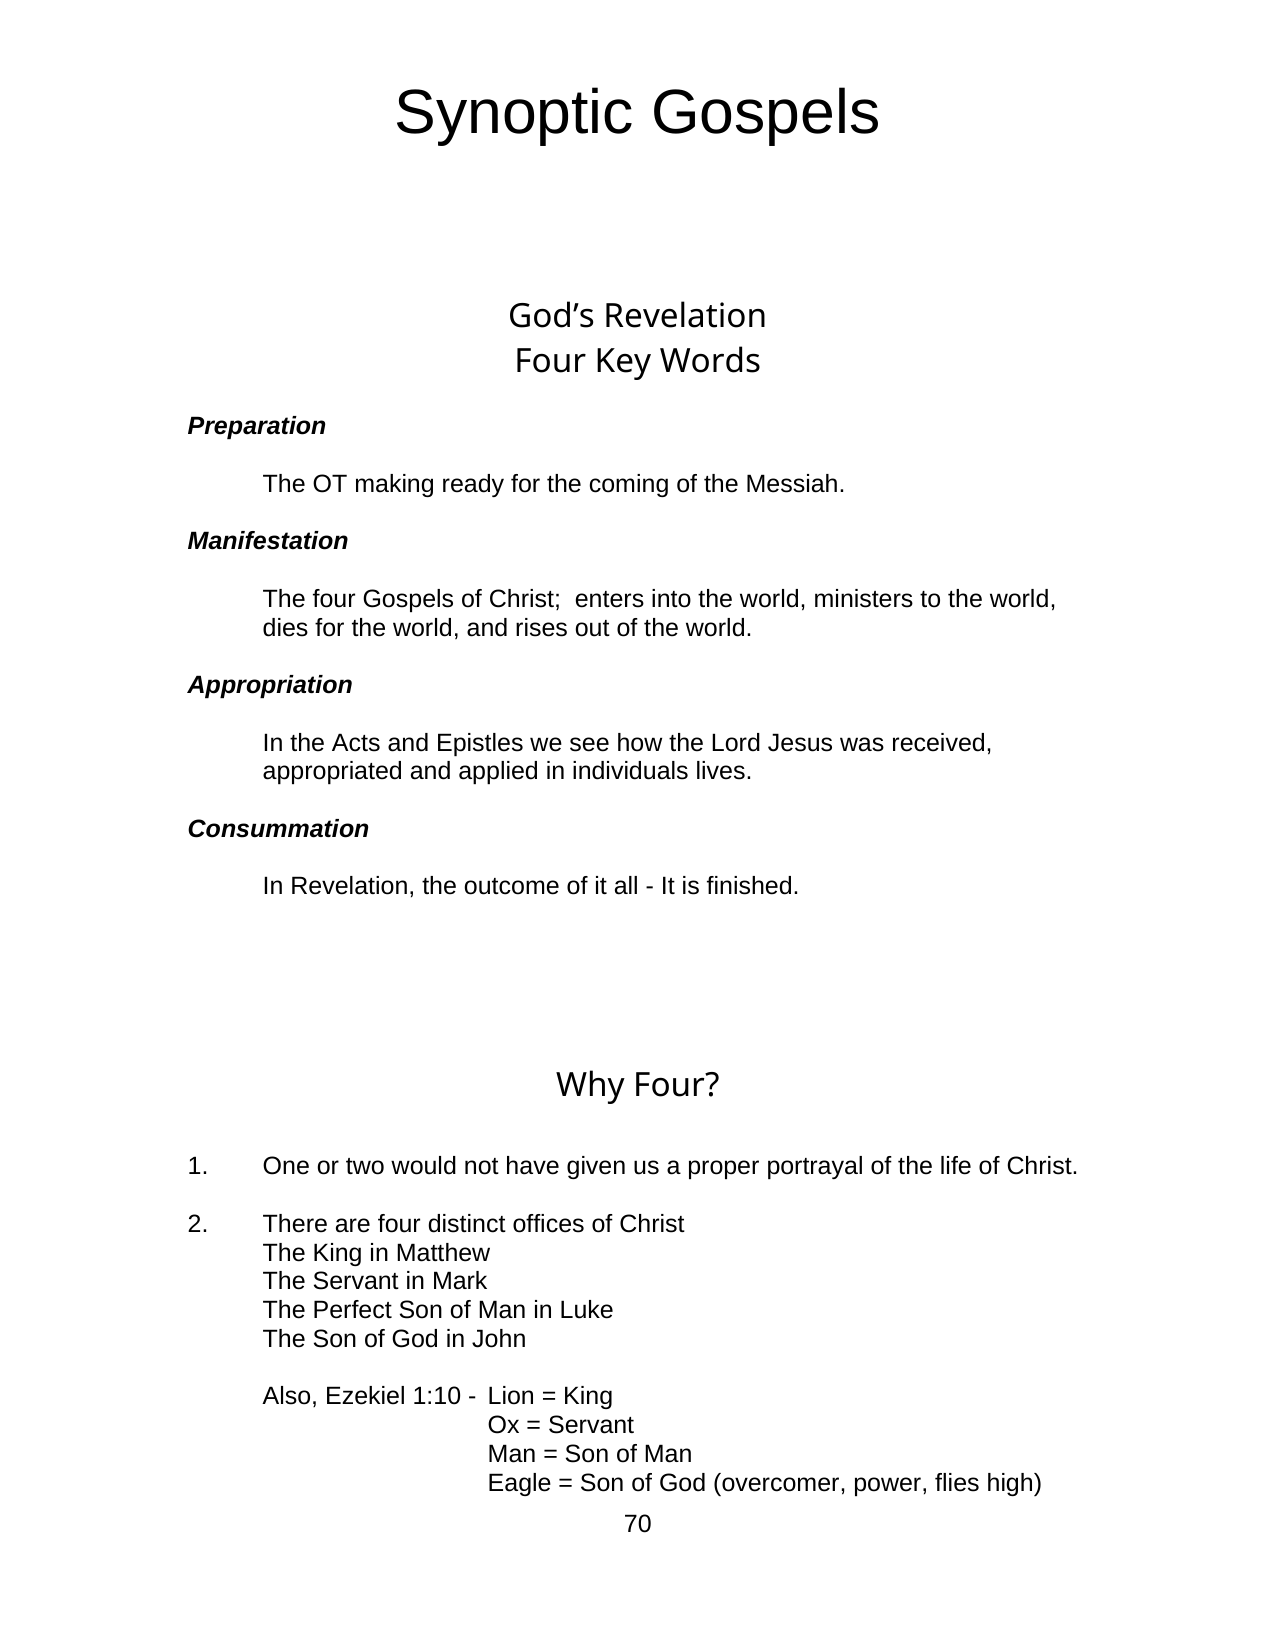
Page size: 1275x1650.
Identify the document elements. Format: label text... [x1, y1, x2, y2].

text The OT making ready for the coming of the Messiah. [187, 469, 1087, 498]
text Appropriation [187, 670, 1087, 699]
text In Revelation, the outcome of it all - It is finished. [187, 871, 1087, 900]
text Why Four? [187, 1061, 1087, 1106]
text Man = Son of Man [187, 1439, 1087, 1468]
text Four Key Words [187, 337, 1087, 383]
text The Son of God in John [187, 1324, 1087, 1353]
text The Servant in Mark [187, 1266, 1087, 1295]
text The four Gospels of Christ; enters into the world, ministers to the world, dies for the world, and rises out of the world. [187, 584, 1087, 641]
text The King in Matthew [187, 1238, 1087, 1266]
text Manifestation [187, 526, 1087, 555]
text Preparation [187, 411, 1087, 440]
text Eagle = Son of God (overcomer, power, flies high) [187, 1468, 1087, 1496]
text Also, Ezekiel 1:10 - Lion = King [187, 1381, 1087, 1410]
text The Perfect Son of Man in Luke [187, 1295, 1087, 1324]
text Consummation [187, 814, 1087, 843]
text God’s Revelation [187, 292, 1087, 337]
text In the Acts and Epistles we see how the Lord Jesus was received, appropriated and applied in individuals lives. [187, 728, 1087, 785]
text 2. There are four distinct offices of Christ [187, 1209, 1087, 1238]
text 1. One or two would not have given us a proper portrayal of the life of Christ. [187, 1151, 1087, 1180]
text Ox = Servant [187, 1410, 1087, 1439]
